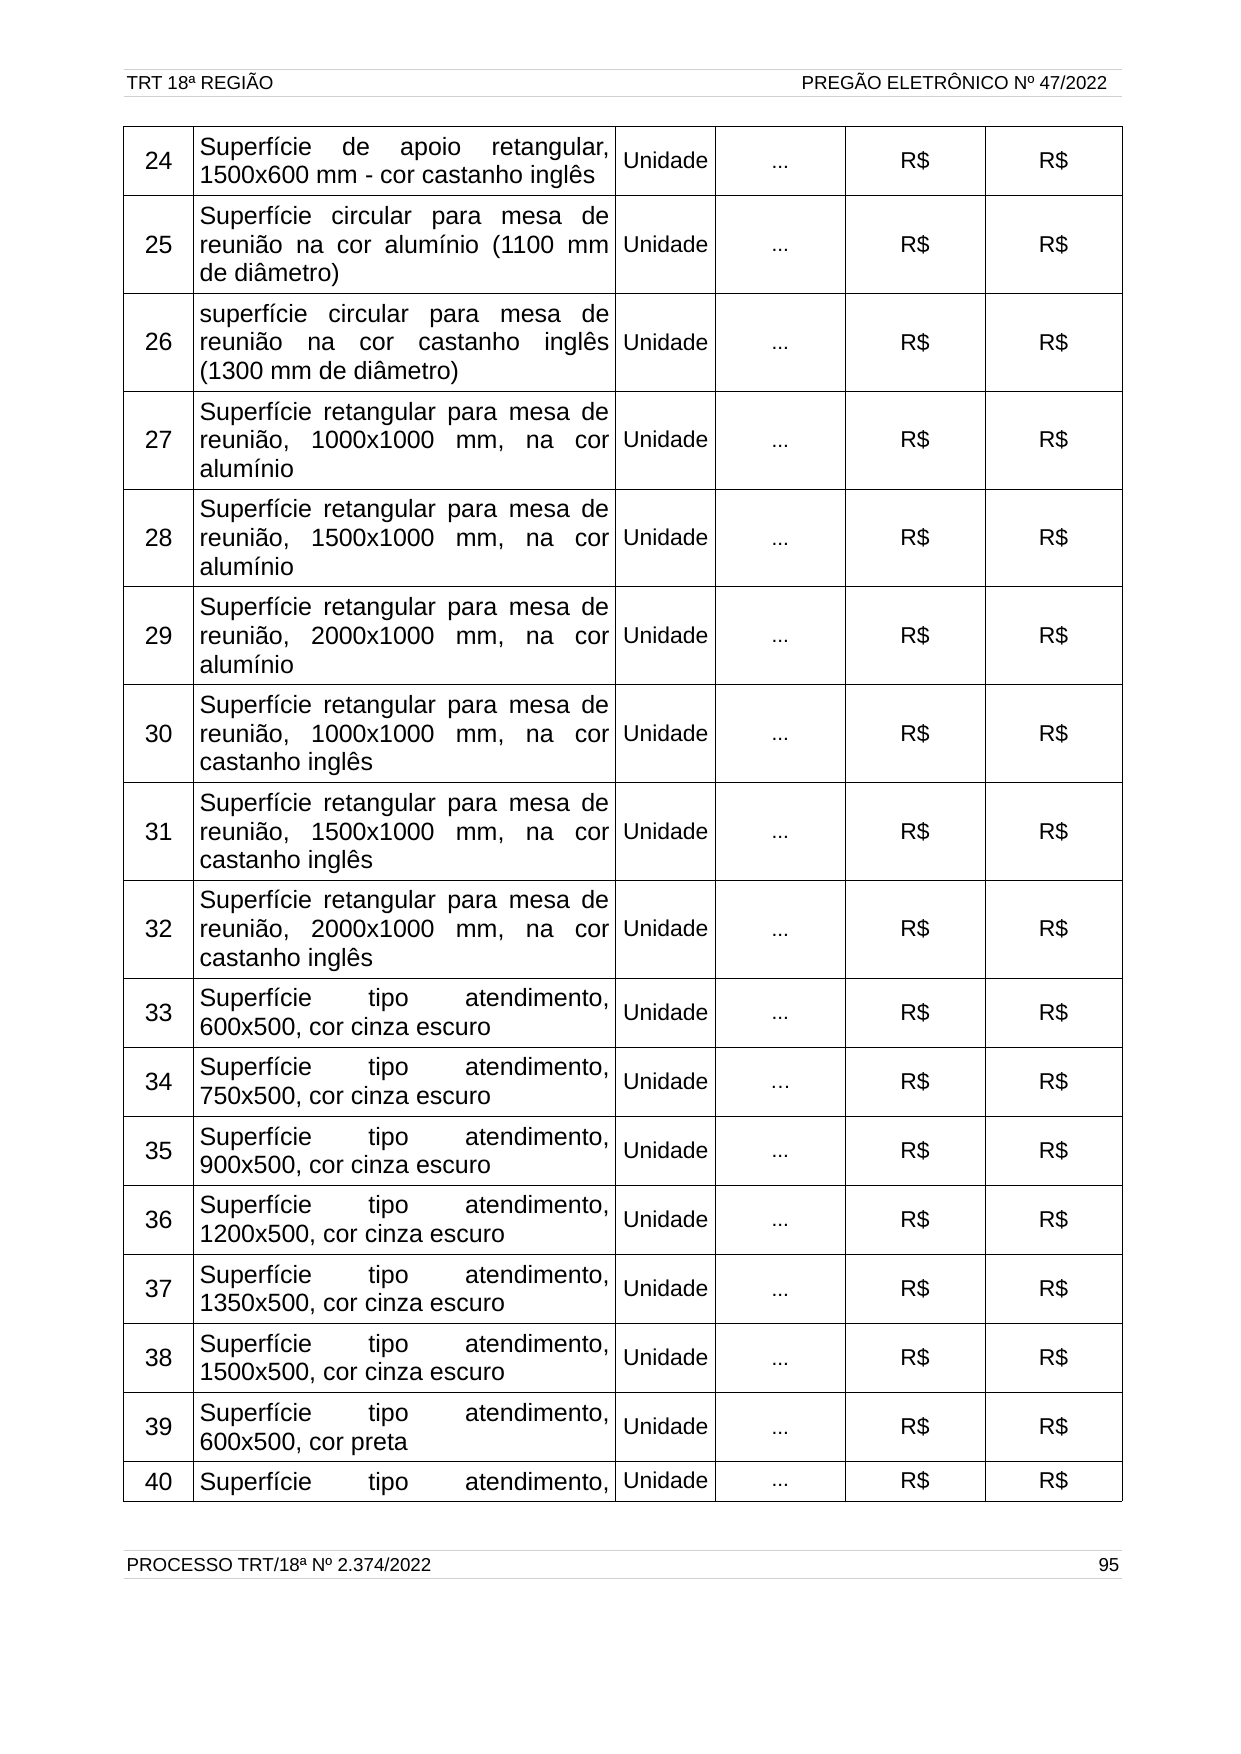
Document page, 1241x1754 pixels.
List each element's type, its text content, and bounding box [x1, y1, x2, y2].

table_cell R$ [986, 1048, 1122, 1116]
table_cell R$ [846, 1048, 985, 1116]
table_cell 32 [124, 881, 193, 977]
table_cell 40 [124, 1462, 193, 1501]
table_cell R$ [846, 1255, 985, 1323]
table_cell 26 [124, 294, 193, 391]
table_cell R$ [846, 1462, 985, 1501]
table_cell Unidade [616, 587, 715, 684]
table_cell ... [716, 294, 845, 391]
table_cell R$ [846, 587, 985, 684]
table_cell Superfície de apoio retangular, 1500x600 mm - cor castanho inglês [194, 127, 615, 195]
table_cell 36 [124, 1186, 193, 1254]
table_cell R$ [986, 1255, 1122, 1323]
table_cell Unidade [616, 1048, 715, 1116]
table_cell ... [716, 587, 845, 684]
table_cell Unidade [616, 490, 715, 586]
table_cell Superfície circular para mesa de reunião na cor alumínio (1100 mm de diâmetro) [194, 196, 615, 293]
table_cell R$ [846, 490, 985, 586]
table_cell Superfície tipo atendimento, 1350x500, cor cinza escuro [194, 1255, 615, 1323]
table_cell Unidade [616, 1393, 715, 1461]
table_cell Unidade [616, 1186, 715, 1254]
table_cell R$ [846, 294, 985, 391]
table_cell 38 [124, 1324, 193, 1392]
table_cell R$ [986, 1117, 1122, 1185]
table_cell Superfície tipo atendimento, 750x500, cor cinza escuro [194, 1048, 615, 1116]
table_cell R$ [986, 196, 1122, 293]
table_cell 37 [124, 1255, 193, 1323]
table_cell Superfície tipo atendimento, 600x500, cor preta [194, 1393, 615, 1461]
table_cell Superfície retangular para mesa de reunião, 1500x1000 mm, na cor castanho inglês [194, 783, 615, 880]
table_cell ... [716, 1462, 845, 1501]
table_cell R$ [846, 1393, 985, 1461]
table_cell 34 [124, 1048, 193, 1116]
table_cell Unidade [616, 392, 715, 488]
table_cell ... [716, 1186, 845, 1254]
table_cell Superfície retangular para mesa de reunião, 1500x1000 mm, na cor alumínio [194, 490, 615, 586]
table_cell ... [716, 1324, 845, 1392]
table_cell R$ [986, 1393, 1122, 1461]
table_cell ... [716, 1393, 845, 1461]
table_cell R$ [986, 490, 1122, 586]
table_cell 35 [124, 1117, 193, 1185]
table_cell … [716, 1048, 845, 1116]
table_cell R$ [986, 881, 1122, 977]
table_cell Superfície tipo atendimento, [194, 1462, 615, 1501]
table_cell R$ [846, 127, 985, 195]
table_cell Superfície retangular para mesa de reunião, 1000x1000 mm, na cor alumínio [194, 392, 615, 488]
table_cell Superfície retangular para mesa de reunião, 2000x1000 mm, na cor castanho inglês [194, 881, 615, 977]
table_cell Superfície retangular para mesa de reunião, 1000x1000 mm, na cor castanho inglês [194, 685, 615, 782]
table_cell Unidade [616, 881, 715, 977]
table_cell ... [716, 1117, 845, 1185]
table_cell ... [716, 783, 845, 880]
table_cell 24 [124, 127, 193, 195]
table_cell 27 [124, 392, 193, 488]
table_cell R$ [986, 685, 1122, 782]
table_cell Unidade [616, 1255, 715, 1323]
table_cell Unidade [616, 979, 715, 1047]
table_cell Unidade [616, 196, 715, 293]
table_cell 28 [124, 490, 193, 586]
table_cell R$ [986, 1462, 1122, 1501]
table_cell R$ [846, 783, 985, 880]
table_cell R$ [846, 392, 985, 488]
table_cell Unidade [616, 294, 715, 391]
table_cell ... [716, 392, 845, 488]
table_cell Unidade [616, 1117, 715, 1185]
table_cell 39 [124, 1393, 193, 1461]
table_cell superfície circular para mesa de reunião na cor castanho inglês (1300 mm de diâmetro) [194, 294, 615, 391]
table_cell R$ [986, 294, 1122, 391]
table_cell R$ [986, 392, 1122, 488]
table_cell ... [716, 1255, 845, 1323]
table_cell R$ [986, 127, 1122, 195]
table_cell Superfície tipo atendimento, 1200x500, cor cinza escuro [194, 1186, 615, 1254]
table_cell Unidade [616, 685, 715, 782]
table_cell R$ [846, 1186, 985, 1254]
table_cell Unidade [616, 1324, 715, 1392]
table_cell R$ [846, 1324, 985, 1392]
table_cell 31 [124, 783, 193, 880]
table_cell R$ [986, 1324, 1122, 1392]
table_cell ... [716, 881, 845, 977]
table_cell ... [716, 490, 845, 586]
table_cell R$ [986, 783, 1122, 880]
table_cell R$ [986, 587, 1122, 684]
table_cell Superfície retangular para mesa de reunião, 2000x1000 mm, na cor alumínio [194, 587, 615, 684]
table_cell 25 [124, 196, 193, 293]
table_cell ... [716, 979, 845, 1047]
table_cell R$ [846, 1117, 985, 1185]
table_cell Superfície tipo atendimento, 600x500, cor cinza escuro [194, 979, 615, 1047]
table_cell Unidade [616, 127, 715, 195]
table_cell Unidade [616, 783, 715, 880]
table_cell R$ [986, 979, 1122, 1047]
table_cell Superfície tipo atendimento, 900x500, cor cinza escuro [194, 1117, 615, 1185]
table_cell R$ [846, 979, 985, 1047]
table_cell 33 [124, 979, 193, 1047]
table_cell ... [716, 196, 845, 293]
table_cell 29 [124, 587, 193, 684]
table_cell R$ [846, 881, 985, 977]
table_cell R$ [846, 685, 985, 782]
table_cell R$ [986, 1186, 1122, 1254]
table_cell Unidade [616, 1462, 715, 1501]
table_cell 30 [124, 685, 193, 782]
table_cell R$ [846, 196, 985, 293]
table_cell Superfície tipo atendimento, 1500x500, cor cinza escuro [194, 1324, 615, 1392]
table_cell ... [716, 127, 845, 195]
table_cell ... [716, 685, 845, 782]
